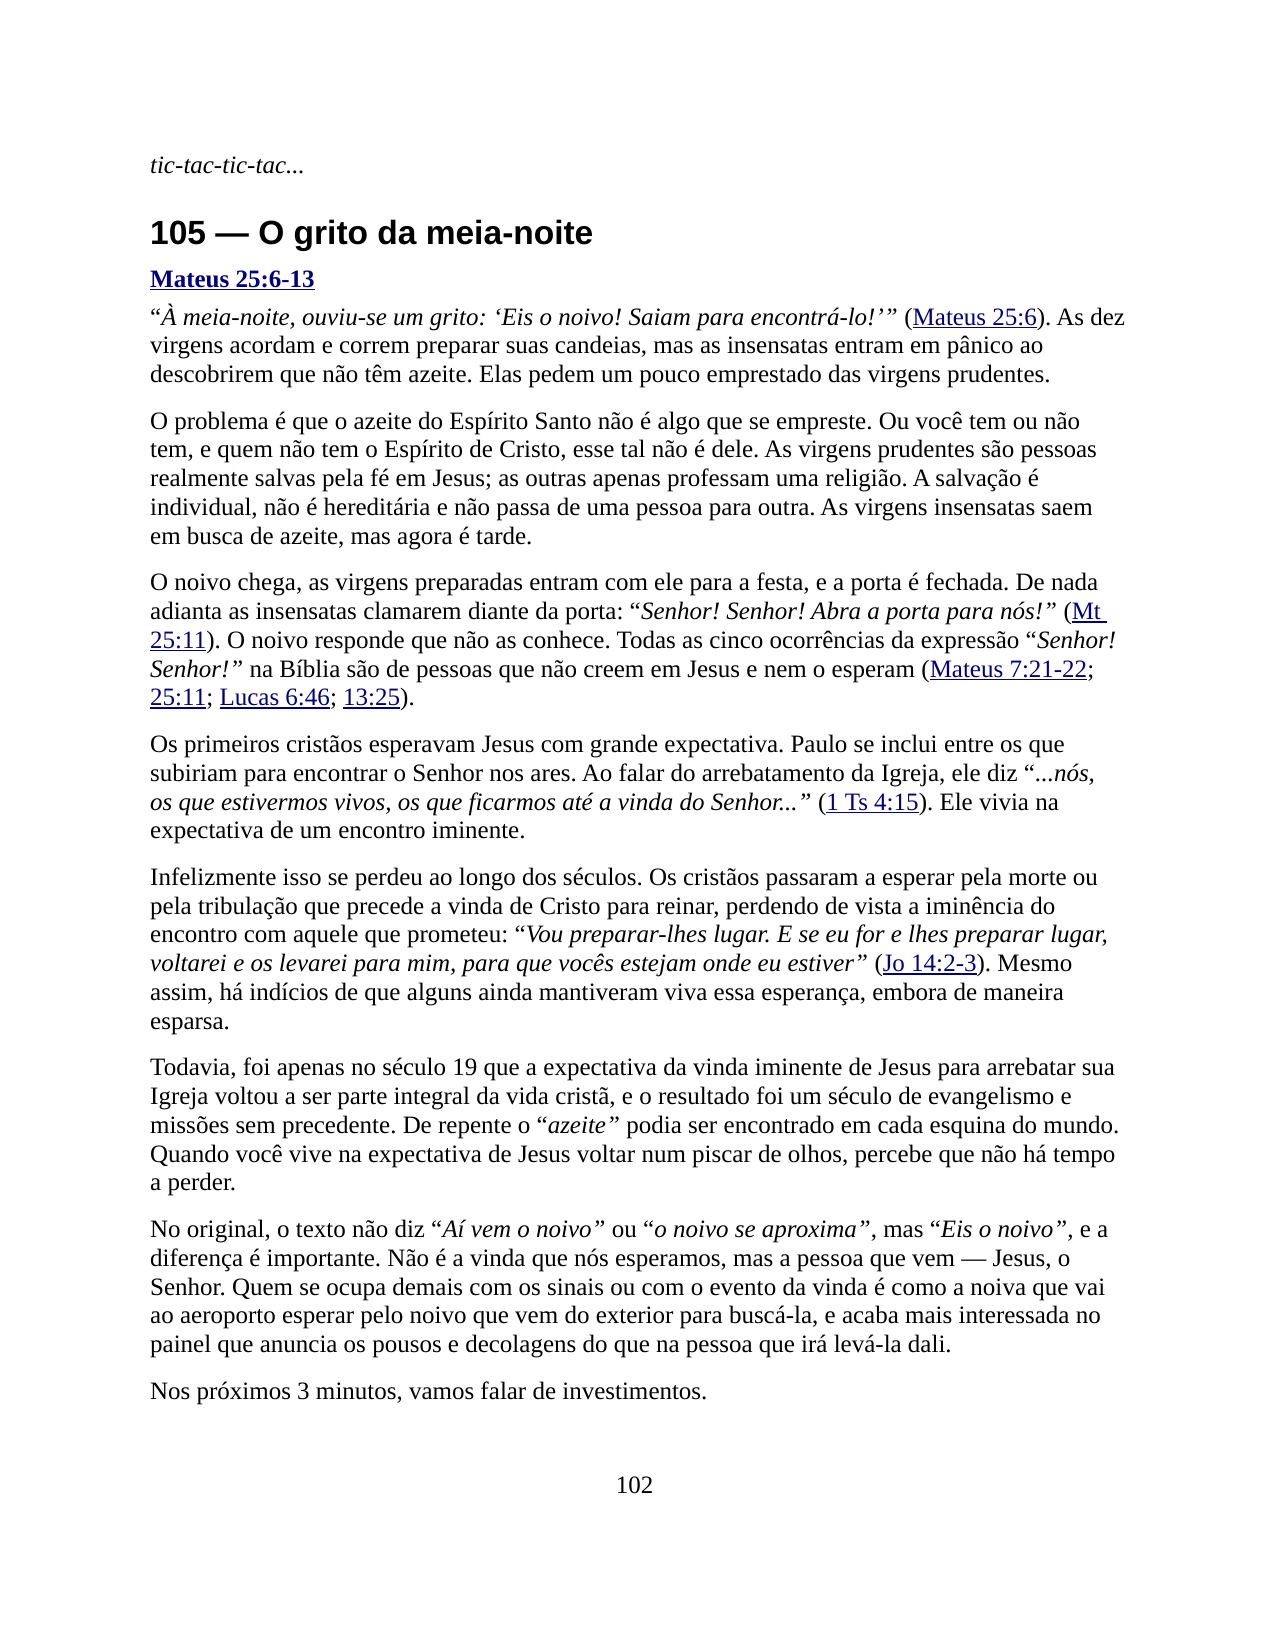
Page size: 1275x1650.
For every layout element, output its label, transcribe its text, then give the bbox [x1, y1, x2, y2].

text Os primeiros cristãos esperavam Jesus com grande expectativa. Paulo se inclui entre os que subiriam para encontrar o Senhor nos ares. Ao falar do arrebatamento da Igreja, ele diz “...nós, os que estivermos vivos, os que ficarmos até a vinda do Senhor...” (1 Ts 4:15). Ele vivia na expectativa de um encontro iminente. [150, 729, 1125, 844]
text Infelizmente isso se perdeu ao longo dos séculos. Os cristãos passaram a esperar pela morte ou pela tribulação que precede a vinda de Cristo para reinar, perdendo de vista a iminência do encontro com aquele que prometeu: “Vou preparar-lhes lugar. E se eu for e lhes preparar lugar, voltarei e os levarei para mim, para que vocês estejam onde eu estiver” (Jo 14:2-3). Mesmo assim, há indícios de que alguns ainda mantiveram viva essa esperança, embora de maneira esparsa. [150, 862, 1125, 1034]
text “À meia-noite, ouviu-se um grito: ‘Eis o noivo! Saiam para encontrá-lo!’” (Mateus 25:6). As dez virgens acordam e correm preparar suas candeias, mas as insensatas entram em pânico ao descobrirem que não têm azeite. Elas pedem um pouco emprestado das virgens prudentes. [150, 302, 1125, 388]
text O noivo chega, as virgens preparadas entram com ele para a festa, e a porta é fechada. De nada adianta as insensatas clamarem diante da porta: “Senhor! Senhor! Abra a porta para nós!” (Mt 25:11). O noivo responde que não as conhece. Todas as cinco ocorrências da expressão “Senhor! Senhor!” na Bíblia são de pessoas que não creem em Jesus e nem o esperam (Mateus 7:21-22; 25:11; Lucas 6:46; 13:25). [150, 567, 1125, 711]
text Nos próximos 3 minutos, vamos falar de investimentos. [150, 1376, 1125, 1404]
text tic-tac-tic-tac... [150, 150, 1125, 179]
text No original, o texto não diz “Aí vem o noivo” ou “o noivo se aproxima”, mas “Eis o noivo”, e a diferença é importante. Não é a vinda que nós esperamos, mas a pessoa que vem — Jesus, o Senhor. Quem se ocupa demais com os sinais ou com o evento da vinda é como a noiva que vai ao aeroporto esperar pelo noivo que vem do exterior para buscá-la, e acaba mais interessada no painel que anuncia os pousos e decolagens do que na pessoa que irá levá-la dali. [150, 1214, 1125, 1358]
text Todavia, foi apenas no século 19 que a expectativa da vinda iminente de Jesus para arrebatar sua Igreja voltou a ser parte integral da vida cristã, e o resultado foi um século de evangelismo e missões sem precedente. De repente o “azeite” podia ser encontrado em cada esquina do mundo. Quando você vive na expectativa de Jesus voltar num piscar de olhos, percebe que não há tempo a perder. [150, 1052, 1125, 1196]
text Mateus 25:6-13 [150, 264, 1125, 293]
subtitle 105 — O grito da meia-noite [150, 213, 1125, 251]
text O problema é que o azeite do Espírito Santo não é algo que se empreste. Ou você tem ou não tem, e quem não tem o Espírito de Cristo, esse tal não é dele. As virgens prudentes são pessoas realmente salvas pela fé em Jesus; as outras apenas professam uma religião. A salvação é individual, não é hereditária e não passa de uma pessoa para outra. As virgens insensatas saem em busca de azeite, mas agora é tarde. [150, 406, 1125, 549]
